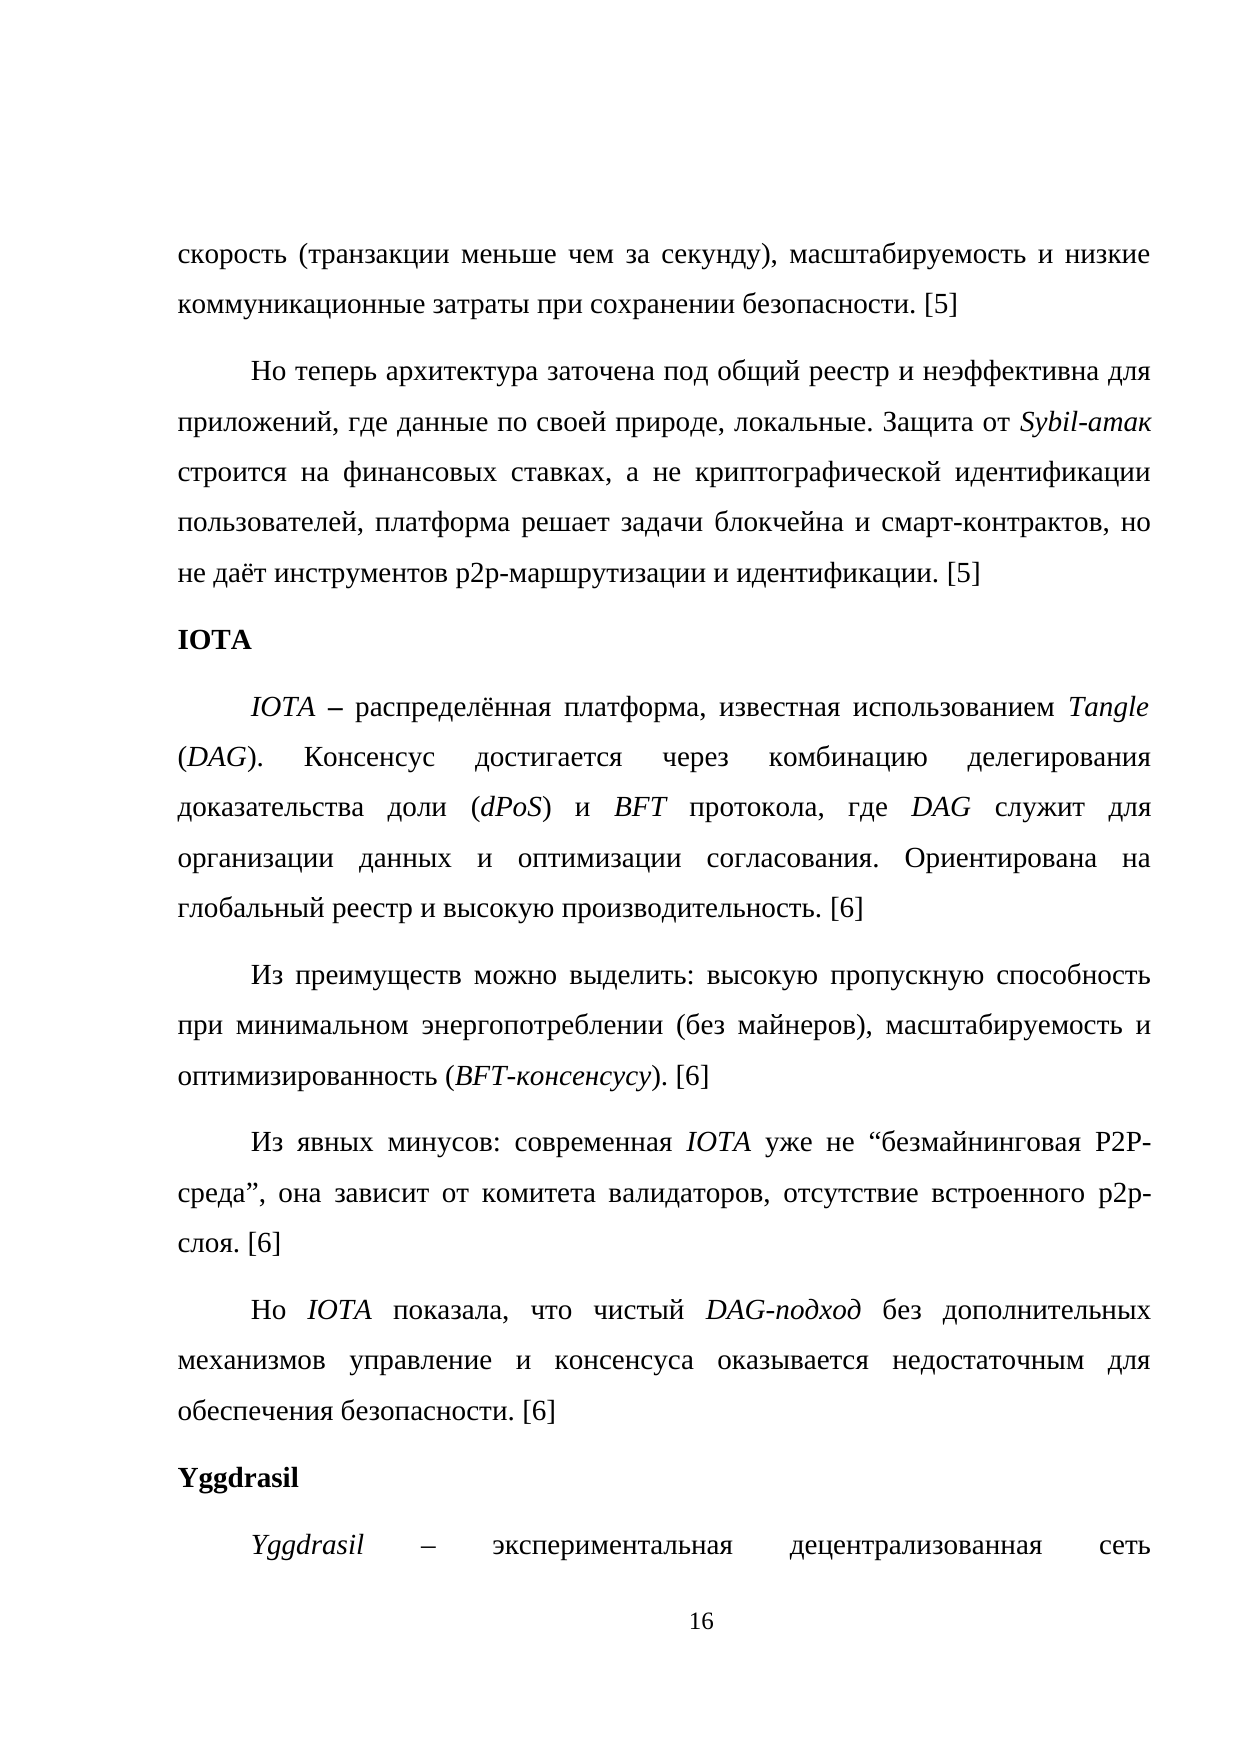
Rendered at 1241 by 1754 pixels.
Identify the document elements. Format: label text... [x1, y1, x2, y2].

text скорость (транзакции меньше чем за секунду), масштабируемость и низкие коммуникационные затраты при сохранении безопасности. [5] [177, 236, 1152, 320]
text IOTA [177, 622, 1152, 655]
text Из явных минусов: современная IOTA уже не “безмайнинговая P2P-среда”, она зависит от комитета валидаторов, отсутствие встроенного p2p-слоя. [6] [177, 1124, 1152, 1259]
text Но IOTA показала, что чистый DAG-подход без дополнительных механизмов управление и консенсуса оказывается недостаточным для обеспечения безопасности. [6] [177, 1292, 1152, 1426]
text Yggdrasil [177, 1460, 1152, 1493]
text Yggdrasil – экспериментальная децентрализованная сеть [177, 1527, 1152, 1560]
text Но теперь архитектура заточена под общий реестр и неэффективна для приложений, где данные по своей природе, локальные. Защита от Sybil-атак строится на финансовых ставках, а не криптографической идентификации пользователей, платформа решает задачи блокчейна и смарт-контрактов, но не даёт инструментов p2p-маршрутизации и идентификации. [5] [177, 353, 1152, 588]
text Из преимуществ можно выделить: высокую пропускную способность при минимальном энергопотреблении (без майнеров), масштабируемость и оптимизированность (BFT-консенсусу). [6] [177, 957, 1152, 1091]
text IOTA – распределённая платформа, известная использованием Tangle (DAG). Консенсус достигается через комбинацию делегирования доказательства доли (dPoS) и BFT протокола, где DAG служит для организации данных и оптимизации согласования. Ориентирована на глобальный реестр и высокую производительность. [6] [177, 689, 1152, 923]
